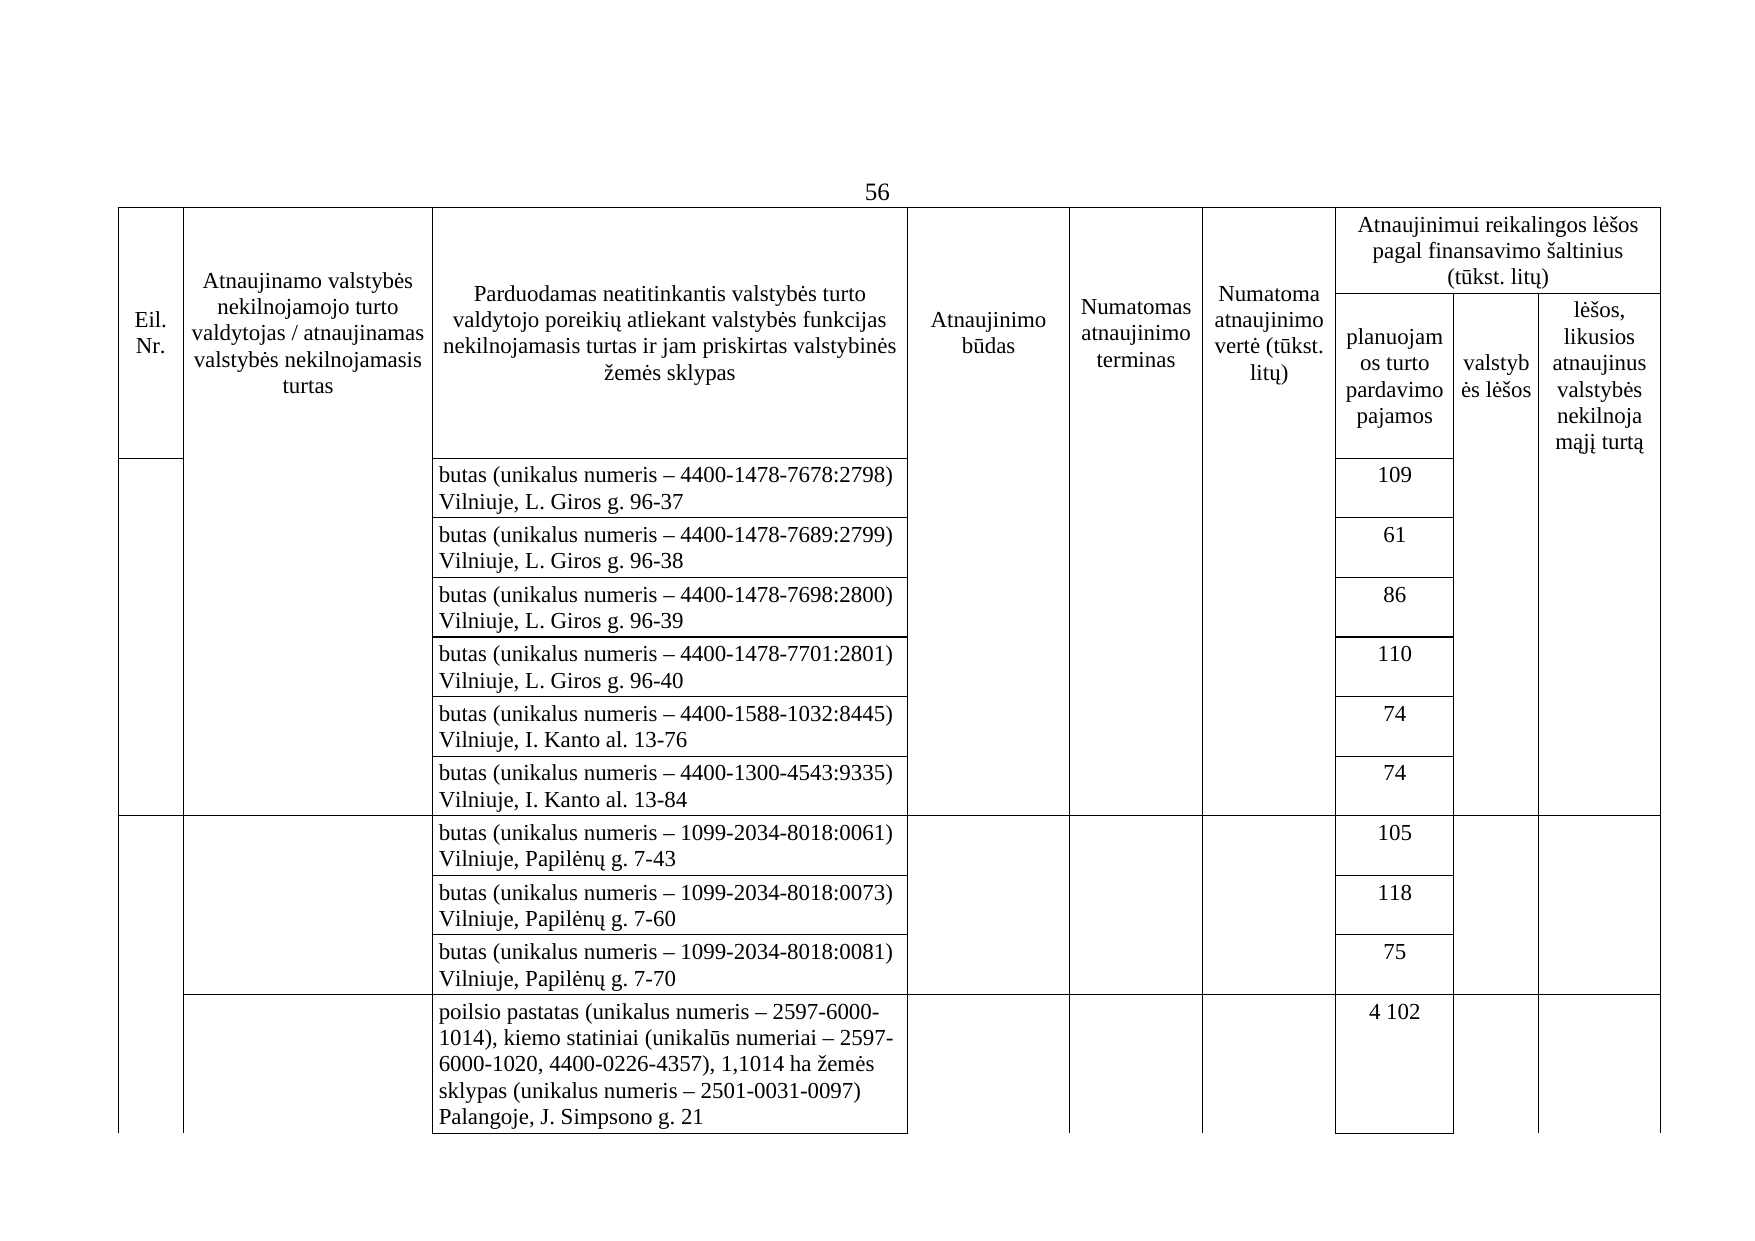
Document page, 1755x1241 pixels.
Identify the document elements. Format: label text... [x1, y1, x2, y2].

table_cell [908, 816, 1069, 875]
table_cell [119, 459, 183, 517]
table_cell [908, 995, 1069, 1132]
table_cell [1454, 934, 1538, 994]
table_cell [119, 816, 183, 875]
table_cell [1203, 636, 1335, 696]
table_cell [1539, 995, 1660, 1132]
table_cell [1539, 696, 1660, 756]
table_cell butas (unikalus numeris – 4400-1588-1032:8445) Vilniuje, I. Kanto al. 13-76 [433, 697, 907, 756]
table_cell [1070, 816, 1202, 875]
table_cell butas (unikalus numeris – 4400-1478-7689:2799) Vilniuje, L. Giros g. 96-38 [433, 518, 907, 577]
table_cell [1203, 756, 1335, 815]
table_header Numatoma atnaujinimo vertė (tūkst. litų) [1203, 208, 1335, 458]
table_cell [908, 934, 1069, 994]
table_cell [1539, 458, 1660, 517]
table_header Parduodamas neatitinkantis valstybės turto valdytojo poreikių atliekant valstybės funkcijas nekilnojamasis turtas ir jam priskirtas valstybinės žemės sklypas [433, 208, 907, 458]
table_cell valstybės lėšos [1454, 294, 1538, 458]
table_cell [184, 577, 432, 636]
table_cell lėšos, likusios atnaujinus valstybės nekilnojamąjį turtą [1539, 294, 1660, 458]
table_cell [184, 756, 432, 815]
table_cell [1070, 756, 1202, 815]
table_cell [1539, 517, 1660, 577]
table_cell [119, 875, 183, 934]
table_cell [1203, 696, 1335, 756]
table_cell [1454, 636, 1538, 696]
table_cell butas (unikalus numeris – 1099-2034-8018:0061) Vilniuje, Papilėnų g. 7-43 [433, 816, 907, 875]
table_cell butas (unikalus numeris – 4400-1300-4543:9335) Vilniuje, I. Kanto al. 13-84 [433, 757, 907, 815]
table_header Atnaujinamo valstybės nekilnojamojo turto valdytojas / atnaujinamas valstybės nekilnojamasis turtas [184, 208, 432, 458]
table_cell planuojamos turto pardavimo pajamos [1336, 294, 1453, 458]
table_cell 86 [1336, 578, 1453, 636]
table_cell 4 102 [1336, 995, 1453, 1132]
table_cell 118 [1336, 876, 1453, 934]
table_cell 105 [1336, 816, 1453, 875]
table_cell [1070, 934, 1202, 994]
table_cell [1454, 756, 1538, 815]
table_cell [1454, 577, 1538, 636]
table_cell [119, 934, 183, 994]
table_header Eil. Nr. [119, 208, 183, 458]
table_cell [184, 816, 432, 875]
table_cell [908, 756, 1069, 815]
table_cell [1203, 875, 1335, 934]
table_cell [119, 696, 183, 756]
table_cell [184, 696, 432, 756]
table_cell [1454, 816, 1538, 875]
table_cell 61 [1336, 518, 1453, 577]
table_cell butas (unikalus numeris – 4400-1478-7678:2798) Vilniuje, L. Giros g. 96-37 [433, 459, 907, 517]
table_cell [1539, 816, 1660, 875]
table_cell [184, 636, 432, 696]
table_cell poilsio pastatas (unikalus numeris – 2597-6000-1014), kiemo statiniai (unikalūs numeriai – 2597-6000-1020, 4400-0226-4357), 1,1014 ha žemės sklypas (unikalus numeris – 2501-0031-0097) Palangoje, J. Simpsono g. 21 [433, 995, 907, 1132]
table_cell [1203, 995, 1335, 1132]
table_cell [184, 875, 432, 934]
table_cell [1539, 934, 1660, 994]
table_cell [184, 995, 432, 1132]
table_cell butas (unikalus numeris – 1099-2034-8018:0081) Vilniuje, Papilėnų g. 7-70 [433, 935, 907, 994]
table_cell [1454, 517, 1538, 577]
table_cell 74 [1336, 697, 1453, 756]
table_cell [1070, 517, 1202, 577]
table_cell [119, 636, 183, 696]
table_cell [1203, 816, 1335, 875]
table_cell [1203, 458, 1335, 517]
table_cell [908, 577, 1069, 636]
table_cell butas (unikalus numeris – 4400-1478-7701:2801) Vilniuje, L. Giros g. 96-40 [433, 638, 907, 696]
table_cell [1539, 577, 1660, 636]
table_cell [184, 934, 432, 994]
table_cell [1203, 517, 1335, 577]
table_cell [908, 636, 1069, 696]
table_cell [1070, 875, 1202, 934]
table_cell 75 [1336, 935, 1453, 994]
table_cell [1203, 577, 1335, 636]
table_cell butas (unikalus numeris – 4400-1478-7698:2800) Vilniuje, L. Giros g. 96-39 [433, 578, 907, 636]
table_cell [908, 696, 1069, 756]
table_cell [1539, 636, 1660, 696]
table_cell [1454, 696, 1538, 756]
table_cell [908, 875, 1069, 934]
table_cell [1539, 756, 1660, 815]
table_header Atnaujinimui reikalingos lėšos pagal finansavimo šaltinius (tūkst. litų) [1336, 208, 1660, 293]
table_cell [119, 756, 183, 815]
table_header Atnaujinimo būdas [908, 208, 1069, 458]
table_cell 110 [1336, 638, 1453, 696]
table_cell [908, 517, 1069, 577]
table_cell [1454, 995, 1538, 1132]
table_header Numatomas atnaujinimo terminas [1070, 208, 1202, 458]
table_cell [1070, 577, 1202, 636]
table_cell [1454, 458, 1538, 517]
table_cell [119, 994, 183, 1132]
table_cell [1070, 995, 1202, 1132]
table_cell [184, 517, 432, 577]
table_cell [1070, 696, 1202, 756]
table_cell [1070, 636, 1202, 696]
table_cell [908, 458, 1069, 517]
table_cell [184, 458, 432, 517]
table_cell [1203, 934, 1335, 994]
table_cell [119, 577, 183, 636]
table_cell butas (unikalus numeris – 1099-2034-8018:0073) Vilniuje, Papilėnų g. 7-60 [433, 876, 907, 934]
table_cell [1539, 875, 1660, 934]
table_cell 109 [1336, 459, 1453, 517]
table_cell [1454, 875, 1538, 934]
table_cell [119, 517, 183, 577]
table_cell 74 [1336, 757, 1453, 815]
table_cell [1070, 458, 1202, 517]
